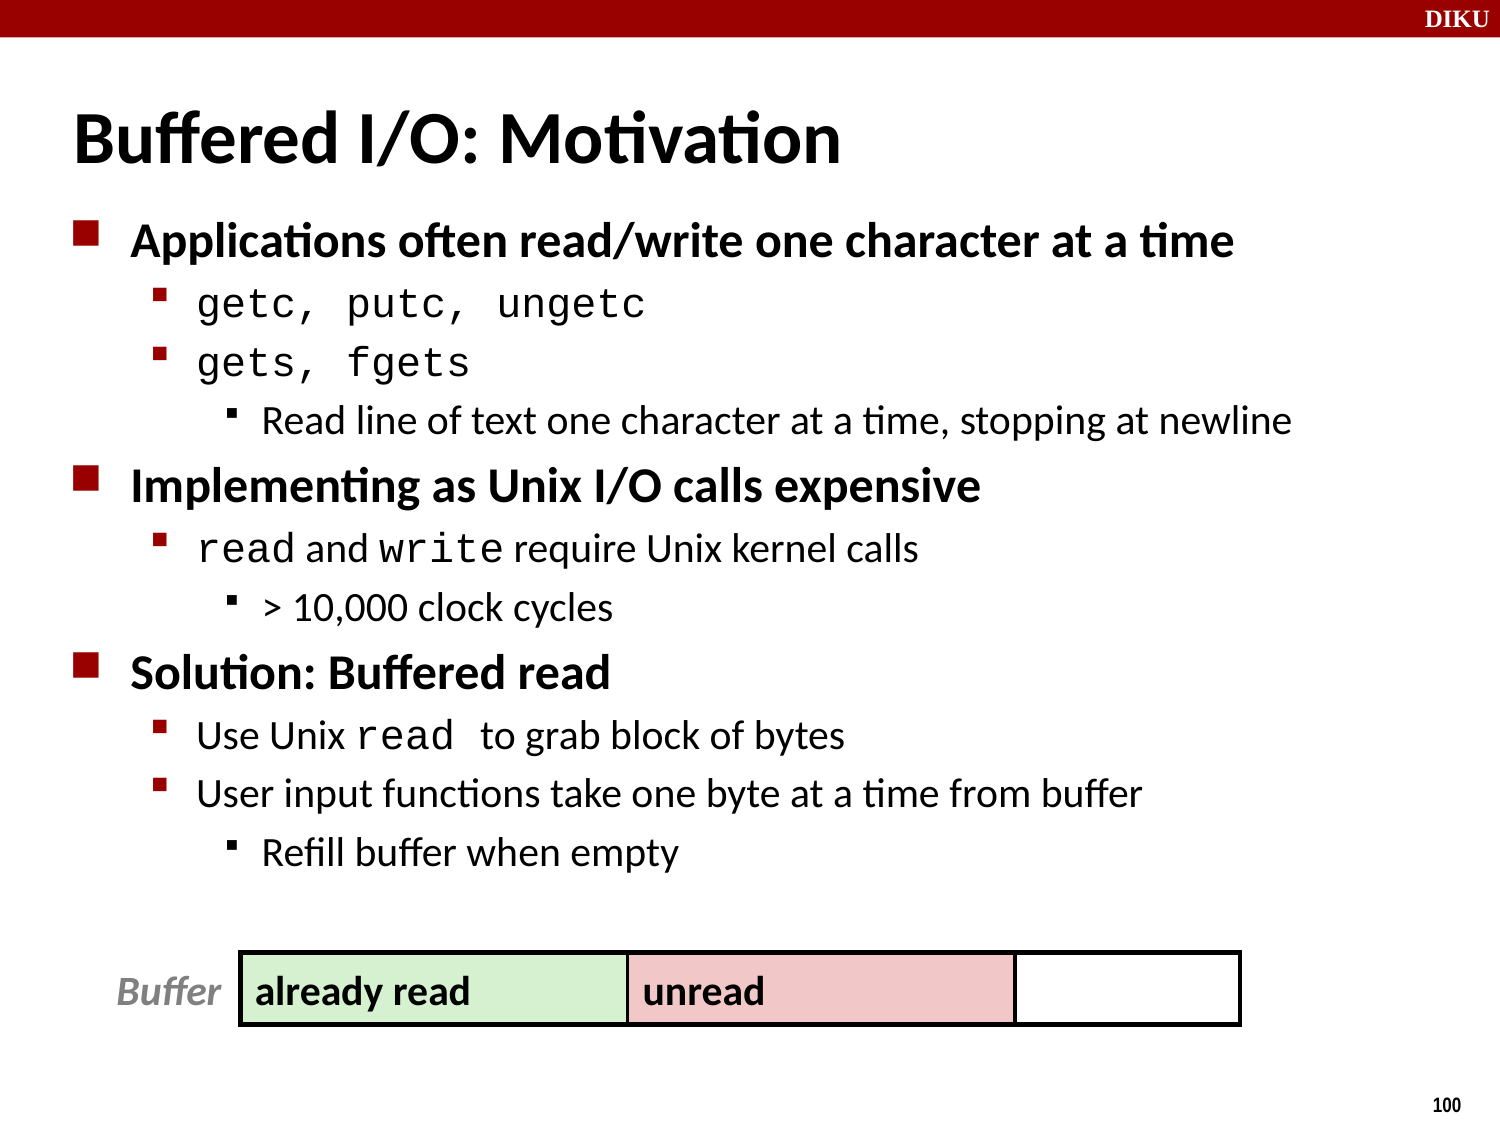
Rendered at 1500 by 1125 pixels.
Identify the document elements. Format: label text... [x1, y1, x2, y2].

text_box Buffered I/O: Motivation [58, 71, 1304, 197]
text_box Buffer [101, 956, 237, 1022]
text_box Applications often read/write one character at a time getc, putc, ungetc gets, fgets Read line of text one character at a time, stopping at newline Implementing as Unix I/O calls expensive read and write require Unix kernel calls > 10,000 clock cycles Solution: Buffered read Use Unix read to grab block of bytes User input functions take one byte at a time from buffer Refill buffer when empty [59, 200, 1423, 913]
text_box unread [628, 955, 1015, 1022]
text_box already read [243, 955, 628, 1022]
